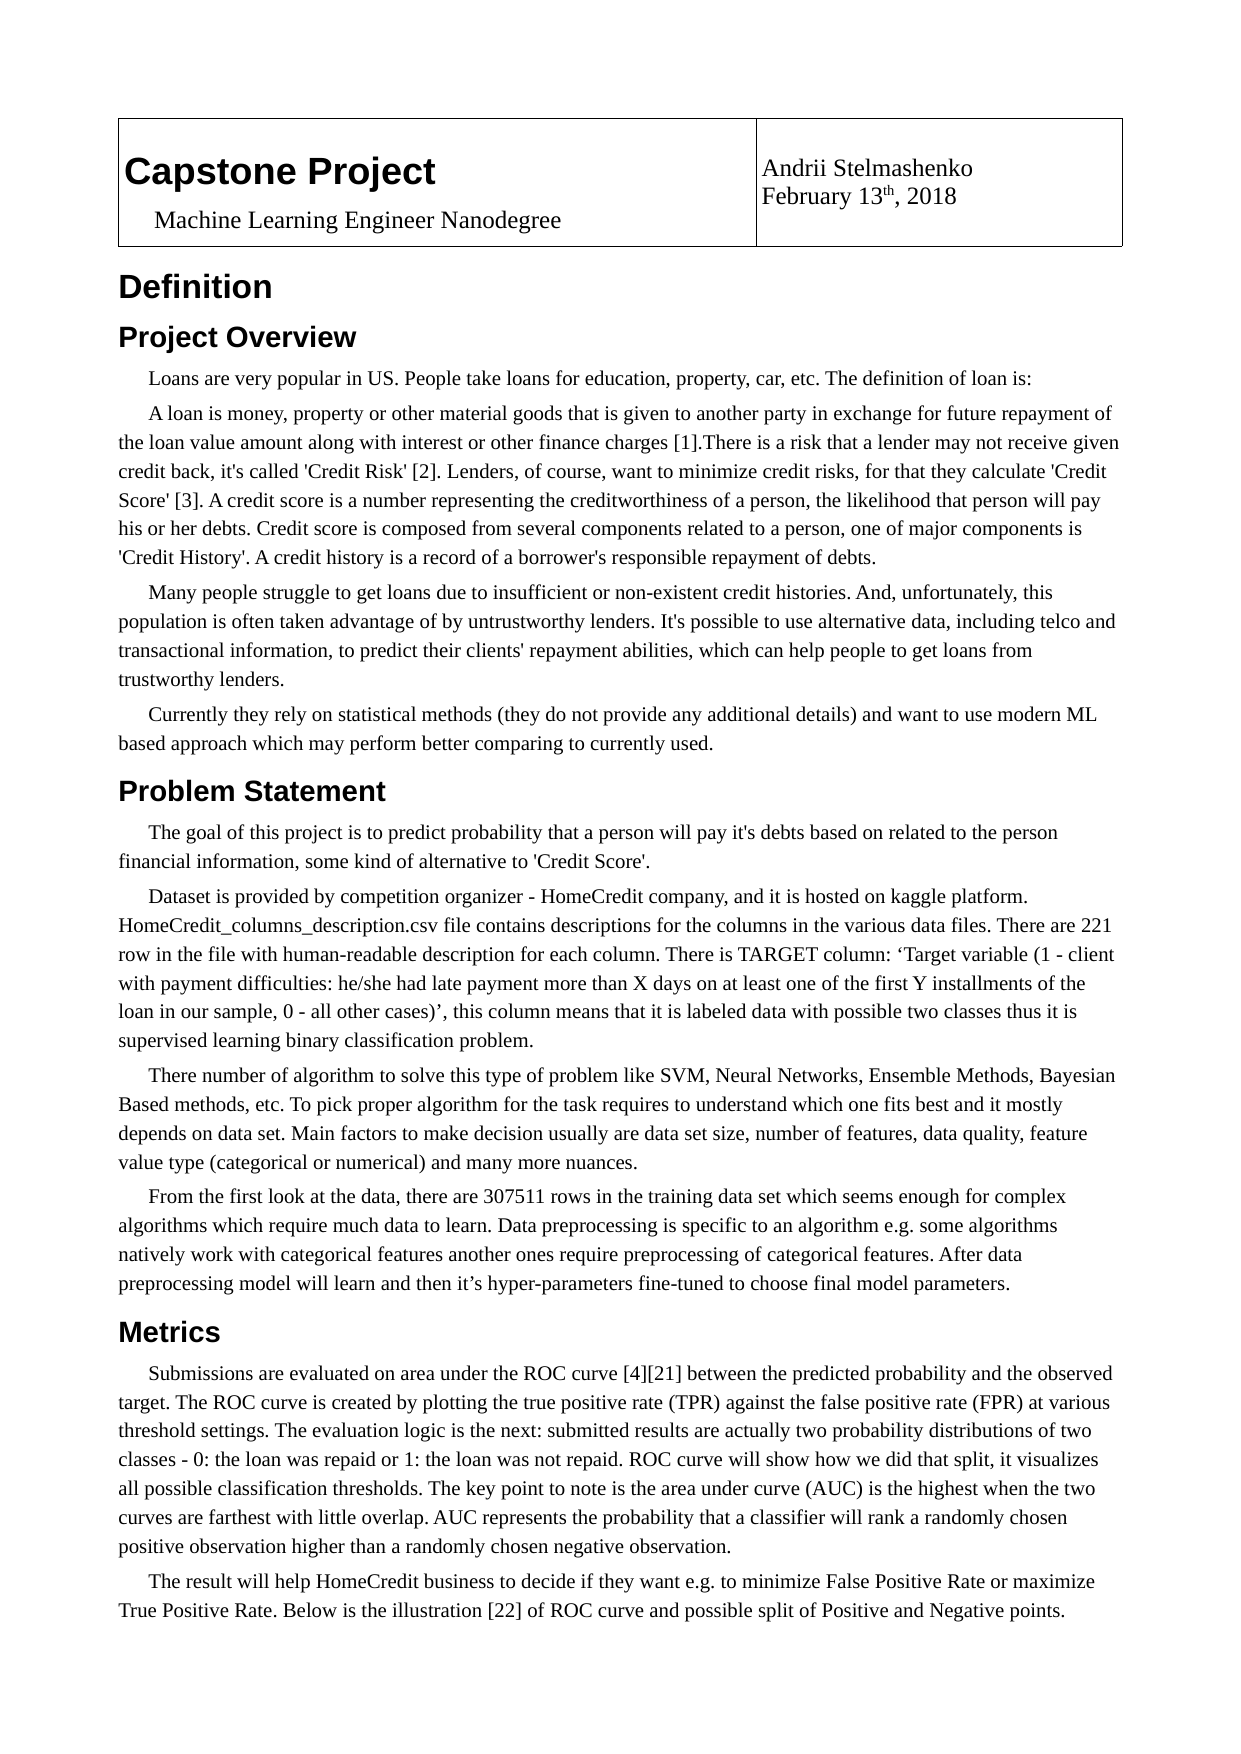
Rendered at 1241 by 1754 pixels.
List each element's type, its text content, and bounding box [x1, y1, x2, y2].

subtitle Metrics [118, 1314, 1122, 1348]
text Currently they rely on statistical methods (they do not provide any additional details) and want to use modern ML based approach which may perform better comparing to currently used. [118, 702, 1122, 754]
subtitle Problem Statement [118, 774, 1122, 808]
table_header Capstone Project Machine Learning Engineer Nanodegree [119, 119, 756, 246]
text The goal of this project is to predict probability that a person will pay it's debts based on related to the person financial information, some kind of alternative to 'Credit Score'. [118, 820, 1122, 873]
text Loans are very popular in US. People take loans for education, property, car, etc. The definition of loan is: [118, 366, 1122, 390]
text Many people struggle to get loans due to insufficient or non-existent credit histories. And, unfortunately, this population is often taken advantage of by untrustworthy lenders. It's possible to use alternative data, including telco and transactional information, to predict their clients' repayment abilities, which can help people to get loans from trustworthy lenders. [118, 580, 1122, 691]
subtitle Definition [118, 267, 1122, 305]
text Submissions are evaluated on area under the ROC curve [4][21] between the predicted probability and the observed target. The ROC curve is created by plotting the true positive rate (TPR) against the false positive rate (FPR) at various threshold settings. The evaluation logic is the next: submitted results are actually two probability distributions of two classes - 0: the loan was repaid or 1: the loan was not repaid. ROC curve will show how we did that split, it visualizes all possible classification thresholds. The key point to note is the area under curve (AUC) is the highest when the two curves are farthest with little overlap. AUC represents the probability that a classifier will rank a randomly chosen positive observation higher than a randomly chosen negative observation. [118, 1361, 1122, 1558]
text There number of algorithm to solve this type of problem like SVM, Neural Networks, Ensemble Methods, Bayesian Based methods, etc. To pick proper algorithm for the task requires to understand which one fits best and it mostly depends on data set. Main factors to make decision usually are data set size, number of features, data quality, feature value type (categorical or numerical) and many more nuances. [118, 1063, 1122, 1174]
subtitle Project Overview [118, 320, 1122, 353]
text The result will help HomeCredit business to decide if they want e.g. to minimize False Positive Rate or maximize True Positive Rate. Below is the illustration [22] of ROC curve and possible split of Positive and Negative points. [118, 1569, 1122, 1622]
text From the first look at the data, there are 307511 rows in the training data set which seems enough for complex algorithms which require much data to learn. Data preprocessing is specific to an algorithm e.g. some algorithms natively work with categorical features another ones require preprocessing of categorical features. After data preprocessing model will learn and then it’s hyper-parameters fine-tuned to choose final model parameters. [118, 1184, 1122, 1295]
text A loan is money, property or other material goods that is given to another party in exchange for future repayment of the loan value amount along with interest or other finance charges [1].There is a risk that a lender may not receive given credit back, it's called 'Credit Risk' [2]. Lenders, of course, want to minimize credit risks, for that they calculate 'Credit Score' [3]. A credit score is a number representing the creditworthiness of a person, the likelihood that person will pay his or her debts. Credit score is composed from several components related to a person, one of major components is 'Credit History'. A credit history is a record of a borrower's responsible repayment of debts. [118, 401, 1122, 569]
text Dataset is provided by competition organizer - HomeCredit company, and it is hosted on kaggle platform. HomeCredit_columns_description.csv file contains descriptions for the columns in the various data files. There are 221 row in the file with human-readable description for each column. There is TARGET column: ‘Target variable (1 - client with payment difficulties: he/she had late payment more than X days on at least one of the first Y installments of the loan in our sample, 0 - all other cases)’, this column means that it is labeled data with possible two classes thus it is supervised learning binary classification problem. [118, 884, 1122, 1052]
table_header Andrii Stelmashenko February 13th, 2018 [757, 119, 1122, 246]
